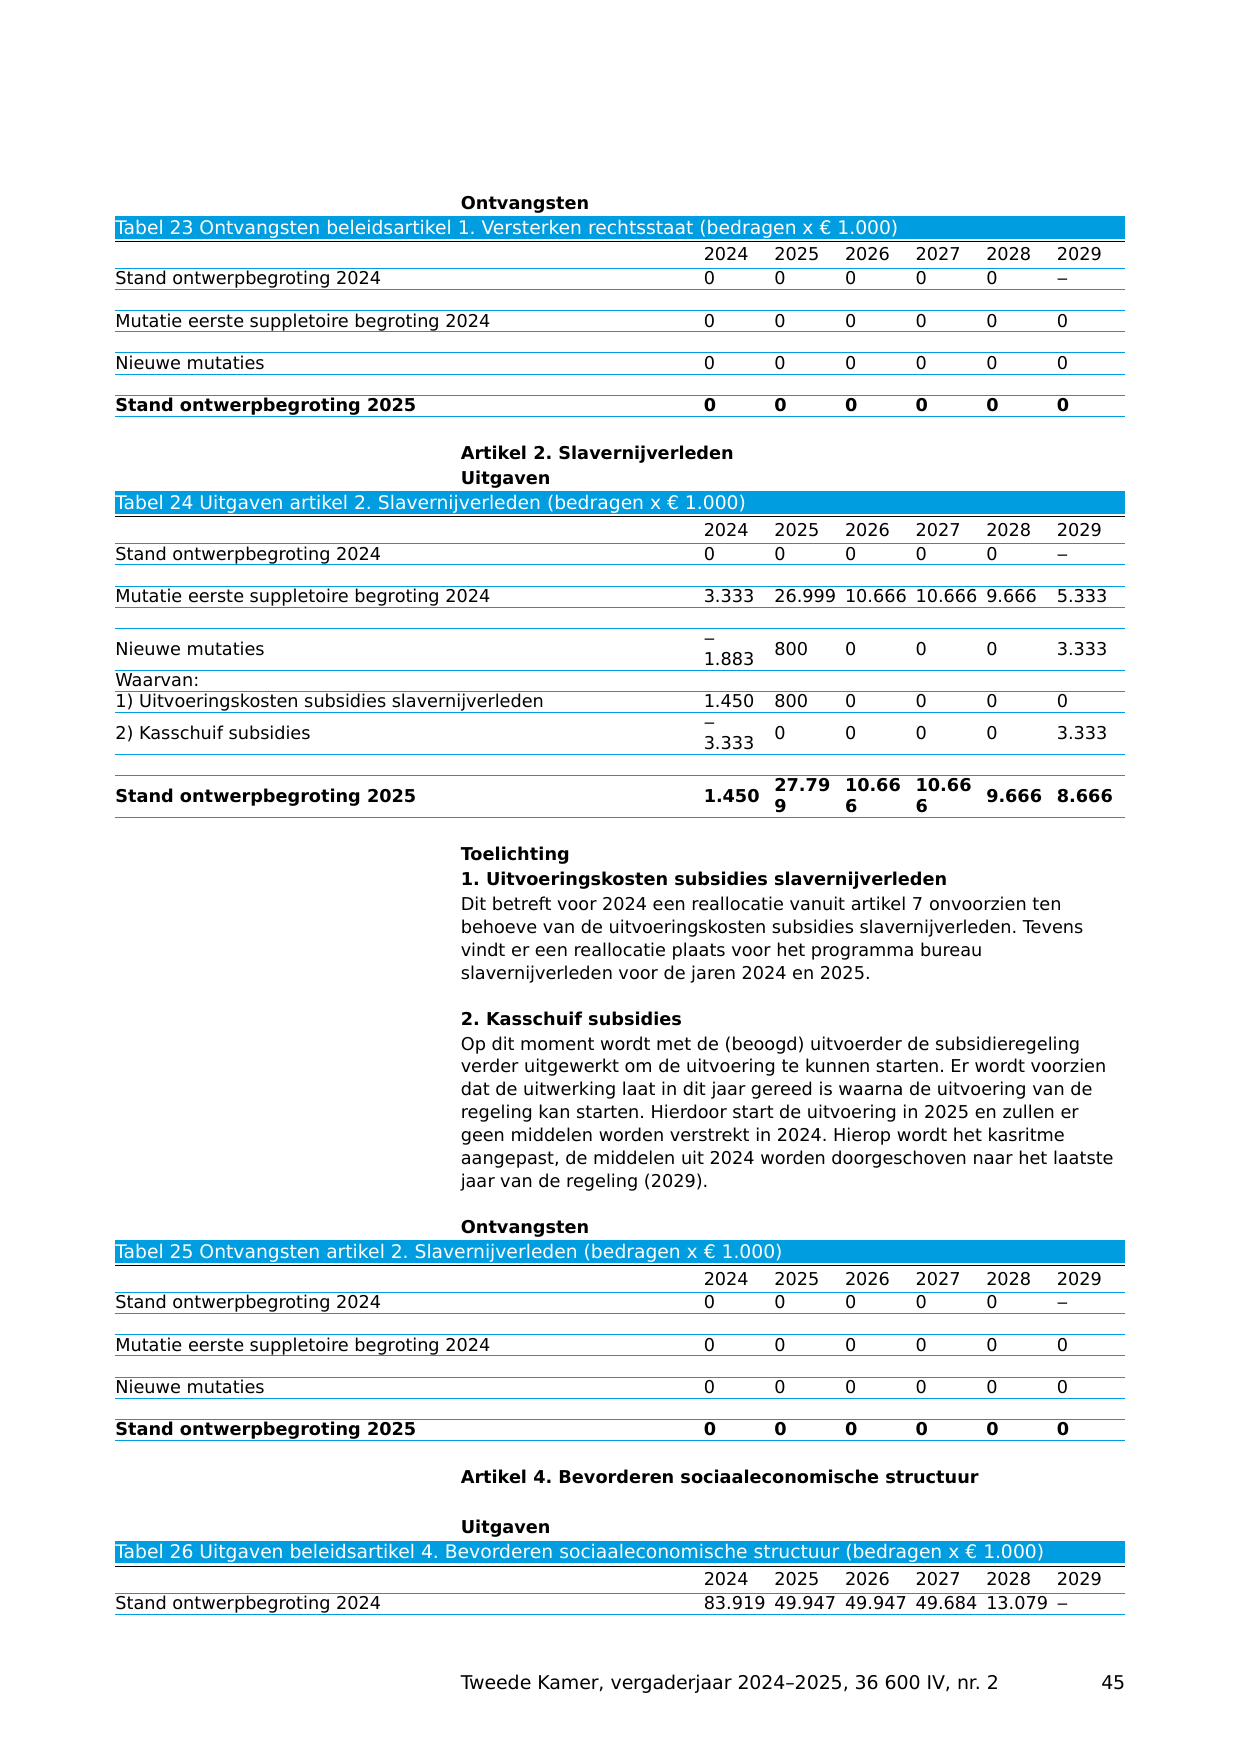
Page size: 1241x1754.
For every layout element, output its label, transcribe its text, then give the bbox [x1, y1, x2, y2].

table_cell Mutatie eerste suppletoire begroting 2024 [115, 311, 701, 331]
table_cell 27.799 [771, 776, 842, 817]
table_cell 9.666 [983, 776, 1054, 817]
table_cell 0 [842, 1293, 912, 1313]
table_cell [771, 290, 842, 310]
table_cell 0 [842, 713, 912, 754]
table_cell [771, 1356, 842, 1377]
table_cell [913, 290, 983, 310]
table_cell [115, 375, 701, 394]
table_cell 3.333 [1054, 713, 1125, 754]
table_cell 0 [983, 311, 1054, 331]
table_cell [842, 755, 912, 775]
table_cell [701, 1356, 771, 1377]
table_cell 2) Kasschuif subsidies [115, 713, 701, 754]
table_cell [771, 1399, 842, 1419]
table_cell 10.666 [913, 776, 983, 817]
table_cell 0 [771, 1293, 842, 1313]
table_cell 2024 [701, 1266, 771, 1292]
text Ontvangsten [461, 191, 1125, 214]
table_cell 0 [983, 629, 1054, 669]
table_cell [842, 671, 912, 691]
table_cell [913, 755, 983, 775]
table_cell 0 [842, 1420, 912, 1440]
text Dit betreft voor 2024 een reallocatie vanuit artikel 7 onvoorzien ten behoeve van de uitvoeringskosten subsidies slavernijverleden. Tevens vindt er een reallocatie plaats voor het programma bureau slavernijverleden voor de jaren 2024 en 2025. [461, 892, 1125, 984]
table_cell [842, 332, 912, 352]
table_cell [913, 375, 983, 394]
table_cell Mutatie eerste suppletoire begroting 2024 [115, 1335, 701, 1355]
table_cell 0 [1054, 353, 1125, 373]
table_cell 0 [913, 1378, 983, 1398]
table_cell 2025 [771, 517, 842, 543]
table_cell ‒ [1054, 544, 1125, 564]
table_cell 83.919 [701, 1594, 771, 1614]
table_cell 2024 [701, 517, 771, 543]
table_cell [842, 290, 912, 310]
table_cell [1054, 755, 1125, 775]
table_cell 5.333 [1054, 587, 1125, 607]
text Artikel 2. Slavernijverleden [461, 441, 1125, 464]
text Uitgaven [461, 466, 1125, 489]
table_cell 0 [1054, 311, 1125, 331]
table_cell [115, 517, 701, 543]
table_cell 0 [701, 353, 771, 373]
table_cell 2024 [701, 242, 771, 268]
table_cell [983, 1399, 1054, 1419]
table_cell 2029 [1054, 242, 1125, 268]
table_cell [983, 608, 1054, 628]
table_cell [115, 1567, 701, 1592]
table_cell 0 [1054, 396, 1125, 416]
table_cell 0 [983, 269, 1054, 289]
table_cell 0 [1054, 692, 1125, 712]
table_cell [842, 375, 912, 394]
table_cell Stand ontwerpbegroting 2025 [115, 776, 701, 817]
table_cell 0 [913, 311, 983, 331]
table_cell 0 [983, 692, 1054, 712]
table_cell [983, 375, 1054, 394]
table_cell 0 [983, 544, 1054, 564]
table_cell [983, 1314, 1054, 1334]
table_cell 0 [913, 629, 983, 669]
table_cell 0 [701, 396, 771, 416]
table_cell [115, 242, 701, 268]
table_cell Stand ontwerpbegroting 2024 [115, 1293, 701, 1313]
table_cell 0 [842, 1378, 912, 1398]
table_cell 0 [1054, 1378, 1125, 1398]
table_cell [983, 755, 1054, 775]
table_cell [115, 1356, 701, 1377]
table_cell 0 [913, 544, 983, 564]
table_cell 2026 [842, 242, 912, 268]
table_cell 0 [771, 1378, 842, 1398]
table_cell [1054, 1314, 1125, 1334]
table_cell [913, 565, 983, 586]
table_cell 0 [913, 1293, 983, 1313]
table_cell Mutatie eerste suppletoire begroting 2024 [115, 587, 701, 607]
table_cell [913, 1314, 983, 1334]
table_cell Nieuwe mutaties [115, 629, 701, 669]
table_cell [701, 608, 771, 628]
table_cell ‒ [1054, 269, 1125, 289]
table_cell 0 [771, 1420, 842, 1440]
table_cell 0 [701, 311, 771, 331]
table_cell 1.450 [701, 776, 771, 817]
table_cell 0 [983, 1420, 1054, 1440]
table_cell 2025 [771, 242, 842, 268]
table_cell 0 [913, 353, 983, 373]
table_cell 800 [771, 692, 842, 712]
table_cell [842, 1314, 912, 1334]
table_cell [771, 565, 842, 586]
table_cell [842, 608, 912, 628]
text Toelichting [461, 842, 1125, 865]
table_cell ‒ 3.333 [701, 713, 771, 754]
table_cell 10.666 [842, 776, 912, 817]
table_cell 0 [913, 1335, 983, 1355]
table_cell Waarvan: [115, 671, 701, 691]
table_cell 800 [771, 629, 842, 669]
table_cell 0 [771, 269, 842, 289]
table_cell 8.666 [1054, 776, 1125, 817]
table_cell [1054, 332, 1125, 352]
table_cell [913, 1399, 983, 1419]
table_cell 0 [983, 1293, 1054, 1313]
table_cell 49.947 [771, 1594, 842, 1614]
table_cell [771, 671, 842, 691]
table_cell 2026 [842, 517, 912, 543]
table_cell 0 [842, 311, 912, 331]
table_cell [983, 671, 1054, 691]
table_cell [701, 671, 771, 691]
table_cell [701, 565, 771, 586]
table_cell 2026 [842, 1567, 912, 1592]
table_cell ‒ [1054, 1594, 1125, 1614]
table_cell [1054, 375, 1125, 394]
table_cell [115, 332, 701, 352]
table_cell 3.333 [1054, 629, 1125, 669]
table_cell 0 [983, 1378, 1054, 1398]
table_cell [771, 375, 842, 394]
table_cell 0 [842, 353, 912, 373]
table_cell ‒ [1054, 1293, 1125, 1313]
table_cell 0 [771, 1335, 842, 1355]
table_cell [1054, 1399, 1125, 1419]
table_cell 2027 [913, 517, 983, 543]
table_cell 13.079 [983, 1594, 1054, 1614]
table_cell Stand ontwerpbegroting 2025 [115, 396, 701, 416]
table_cell 0 [701, 1420, 771, 1440]
table_cell 2025 [771, 1266, 842, 1292]
table_cell [913, 671, 983, 691]
table_cell [701, 755, 771, 775]
table_cell [115, 565, 701, 586]
table_cell 0 [842, 269, 912, 289]
table_cell Stand ontwerpbegroting 2025 [115, 1420, 701, 1440]
table_cell [771, 608, 842, 628]
table_cell [115, 608, 701, 628]
table_cell 1) Uitvoeringskosten subsidies slavernijverleden [115, 692, 701, 712]
table_cell [842, 565, 912, 586]
text Op dit moment wordt met de (beoogd) uitvoerder de subsidieregeling verder uitgewerkt om de uitvoering te kunnen starten. Er wordt voorzien dat de uitwerking laat in dit jaar gereed is waarna de uitvoering van de regeling kan starten. Hierdoor start de uitvoering in 2025 en zullen er geen middelen worden verstrekt in 2024. Hierop wordt het kasritme aangepast, de middelen uit 2024 worden doorgeschoven naar het laatste jaar van de regeling (2029). [461, 1032, 1125, 1192]
table_cell [842, 1399, 912, 1419]
table_cell Nieuwe mutaties [115, 1378, 701, 1398]
table_cell Stand ontwerpbegroting 2024 [115, 1594, 701, 1614]
table_cell 2029 [1054, 517, 1125, 543]
table_cell [701, 290, 771, 310]
table_cell 0 [913, 692, 983, 712]
table_cell 3.333 [701, 587, 771, 607]
table_cell 0 [771, 396, 842, 416]
table_cell Stand ontwerpbegroting 2024 [115, 269, 701, 289]
table_cell 0 [983, 353, 1054, 373]
table_cell [983, 565, 1054, 586]
table_cell 0 [701, 269, 771, 289]
table_cell [1054, 608, 1125, 628]
table_cell [842, 1356, 912, 1377]
table_cell [771, 755, 842, 775]
table_cell [701, 1399, 771, 1419]
table_cell 1.450 [701, 692, 771, 712]
table_cell 0 [701, 1378, 771, 1398]
table_cell 2028 [983, 517, 1054, 543]
table_cell 49.684 [913, 1594, 983, 1614]
table_cell [1054, 565, 1125, 586]
table_cell 0 [913, 396, 983, 416]
table_cell [983, 290, 1054, 310]
table_cell [115, 1314, 701, 1334]
table_cell 0 [842, 692, 912, 712]
table_cell [913, 1356, 983, 1377]
table_cell 0 [983, 1335, 1054, 1355]
table_cell 0 [913, 713, 983, 754]
table_cell 2027 [913, 1567, 983, 1592]
table_cell [701, 375, 771, 394]
table_cell [771, 332, 842, 352]
table_cell 2029 [1054, 1266, 1125, 1292]
table_cell 49.947 [842, 1594, 912, 1614]
table_cell Stand ontwerpbegroting 2024 [115, 544, 701, 564]
table_cell 2029 [1054, 1567, 1125, 1592]
table_cell [1054, 1356, 1125, 1377]
table_cell 0 [771, 311, 842, 331]
table_cell 0 [701, 1335, 771, 1355]
table_cell 0 [913, 1420, 983, 1440]
table_cell 0 [771, 713, 842, 754]
table_cell 10.666 [913, 587, 983, 607]
table_cell ‒ 1.883 [701, 629, 771, 669]
table_cell 0 [1054, 1335, 1125, 1355]
table_cell [1054, 290, 1125, 310]
table_cell 0 [701, 1293, 771, 1313]
table_cell 2025 [771, 1567, 842, 1592]
text Ontvangsten [461, 1215, 1125, 1238]
table_cell [115, 755, 701, 775]
table_cell 2024 [701, 1567, 771, 1592]
table_cell [913, 332, 983, 352]
table_cell 0 [701, 544, 771, 564]
table_cell 2027 [913, 1266, 983, 1292]
table_cell 0 [983, 396, 1054, 416]
table_cell Nieuwe mutaties [115, 353, 701, 373]
table_cell 2027 [913, 242, 983, 268]
table_cell 2026 [842, 1266, 912, 1292]
table_cell [983, 1356, 1054, 1377]
table_cell [913, 608, 983, 628]
table_cell 0 [842, 1335, 912, 1355]
table_cell 2028 [983, 1266, 1054, 1292]
table_cell 0 [1054, 1420, 1125, 1440]
table_cell [701, 332, 771, 352]
table_cell 10.666 [842, 587, 912, 607]
table_cell 0 [983, 713, 1054, 754]
table_cell [115, 1266, 701, 1292]
table_cell [115, 1399, 701, 1419]
table_cell [983, 332, 1054, 352]
table_cell 0 [842, 629, 912, 669]
table_cell 0 [771, 544, 842, 564]
table_cell 0 [842, 396, 912, 416]
table_cell [1054, 671, 1125, 691]
table_cell 0 [771, 353, 842, 373]
table_cell 2028 [983, 242, 1054, 268]
table_cell [771, 1314, 842, 1334]
text Uitgaven [461, 1516, 1125, 1538]
text 2. Kasschuif subsidies [461, 1007, 1125, 1029]
table_cell 9.666 [983, 587, 1054, 607]
table_cell 0 [842, 544, 912, 564]
table_cell [115, 290, 701, 310]
table_cell [701, 1314, 771, 1334]
table_cell 0 [913, 269, 983, 289]
table_cell 2028 [983, 1567, 1054, 1592]
text 1. Uitvoeringskosten subsidies slavernijverleden [461, 867, 1125, 890]
table_cell 26.999 [771, 587, 842, 607]
text Artikel 4. Bevorderen sociaaleconomische structuur [461, 1466, 1125, 1488]
